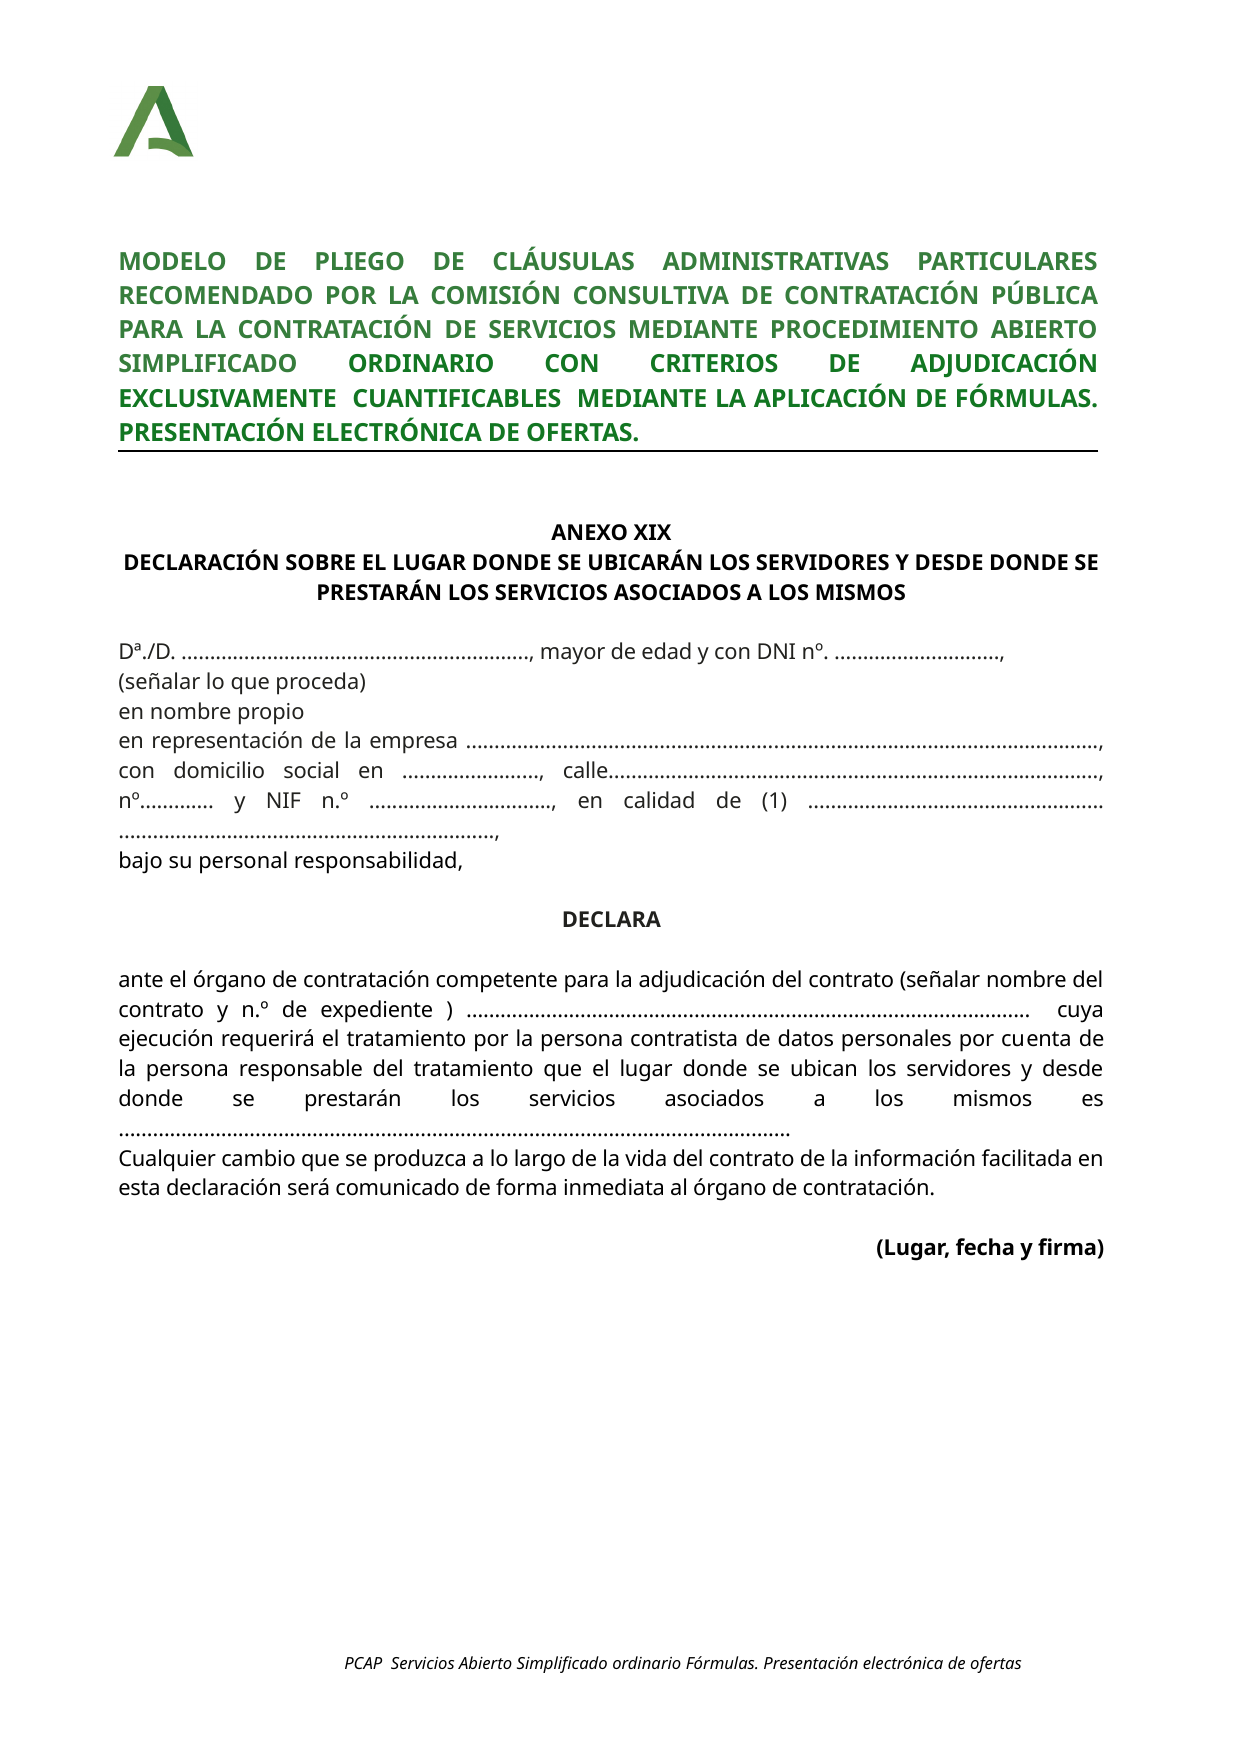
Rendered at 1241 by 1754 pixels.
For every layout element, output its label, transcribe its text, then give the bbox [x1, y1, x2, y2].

text ANEXO XIX [118, 517, 1104, 547]
text en representación de la empresa …………………………………………………………………………………………….….., con domicilio social en ……………………, calle………………………………………………………………..…………, nº…………. y NIF n.º …...……………...…….., en calidad de (1) …………...……………………………....………………………………………………………..., [118, 726, 1104, 845]
text MODELO DE PLIEGO DE CLÁUSULAS ADMINISTRATIVAS PARTICULARES RECOMENDADO POR LA COMISIÓN CONSULTIVA DE CONTRATACIÓN PÚBLICA PARA LA CONTRATACIÓN DE SERVICIOS MEDIANTE PROCEDIMIENTO ABIERTO SIMPLIFICADO ORDINARIO CON CRITERIOS DE ADJUDICACIÓN EXCLUSIVAMENTE CUANTIFICABLES MEDIANTE LA APLICACIÓN DE FÓRMULAS. PRESENTACIÓN ELECTRÓNICA DE OFERTAS. [118, 244, 1098, 450]
text ante el órgano de contratación competente para la adjudicación del contrato (señalar nombre del contrato y n.º de expediente ) ……………………………………………………………………………………... cuya ejecución requerirá el tratamiento por la persona contratista de datos personales por cuenta de la persona responsable del tratamiento que el lugar donde se ubican los servidores y desde donde se prestarán los servicios asociados a los mismos es ………………………………………………………………………………………………………. [118, 964, 1104, 1143]
text bajo su personal responsabilidad, [118, 845, 1104, 874]
text Cualquier cambio que se produzca a lo largo de la vida del contrato de la información facilitada en esta declaración será comunicado de forma inmediata al órgano de contratación. [118, 1143, 1104, 1202]
picture [109, 81, 198, 161]
text en nombre propio [118, 696, 1104, 726]
text DECLARACIÓN SOBRE EL LUGAR DONDE SE UBICARÁN LOS SERVIDORES Y DESDE DONDE SE PRESTARÁN LOS SERVICIOS ASOCIADOS A LOS MISMOS [118, 547, 1104, 606]
text (Lugar, fecha y firma) [118, 1232, 1104, 1262]
text Dª./D. ……………………………………………………., mayor de edad y con DNI nº. ………..………………, [118, 636, 1104, 666]
text DECLARA [118, 904, 1104, 934]
text (señalar lo que proceda) [118, 666, 1104, 696]
